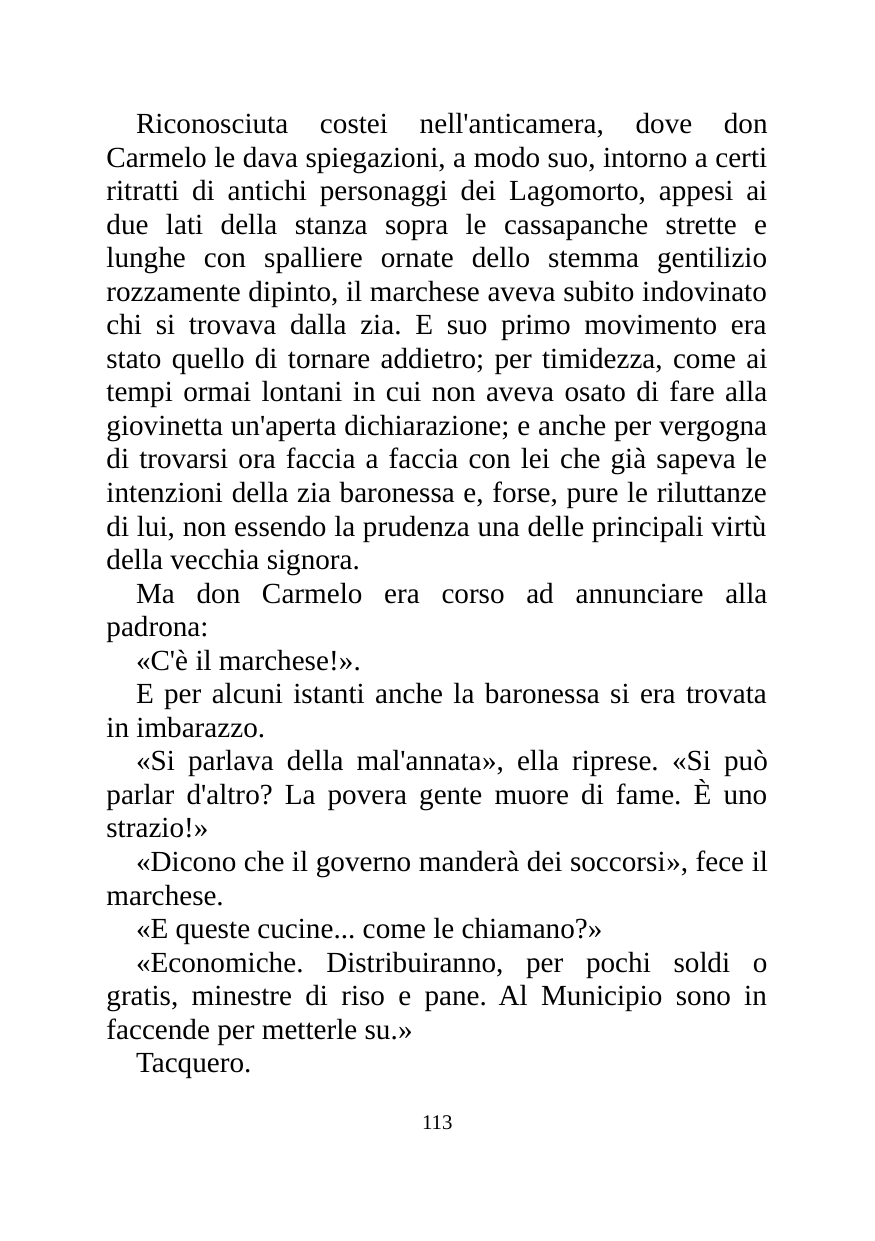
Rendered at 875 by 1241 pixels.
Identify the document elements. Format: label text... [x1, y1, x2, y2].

text «Dicono che il governo manderà dei soccorsi», fece il marchese. [106, 844, 768, 911]
text Tacquero. [106, 1045, 768, 1079]
text Riconosciuta costei nell'anticamera, dove don Carmelo le dava spiegazioni, a modo suo, intorno a certi ritratti di antichi personaggi dei Lagomorto, appesi ai due lati della stanza sopra le cassapanche strette e lunghe con spalliere ornate dello stemma gentilizio rozzamente dipinto, il marchese aveva subito indovinato chi si trovava dalla zia. E suo primo movimento era stato quello di tornare addietro; per timidezza, come ai tempi ormai lontani in cui non aveva osato di fare alla giovinetta un'aperta dichiarazione; e anche per vergogna di trovarsi ora faccia a faccia con lei che già sapeva le intenzioni della zia baronessa e, forse, pure le riluttanze di lui, non essendo la prudenza una delle principali virtù della vecchia signora. [106, 106, 768, 576]
text «Economiche. Distribuiranno, per pochi soldi o gratis, minestre di riso e pane. Al Municipio sono in faccende per metterle su.» [106, 945, 768, 1045]
text E per alcuni istanti anche la baronessa si era trovata in imbarazzo. [106, 676, 768, 743]
text «E queste cucine... come le chiamano?» [106, 911, 768, 945]
text «Si parlava della mal'annata», ella riprese. «Si può parlar d'altro? La povera gente muore di fame. È uno strazio!» [106, 743, 768, 844]
text «C'è il marchese!». [106, 643, 768, 676]
text Ma don Carmelo era corso ad annunciare alla padrona: [106, 576, 768, 643]
